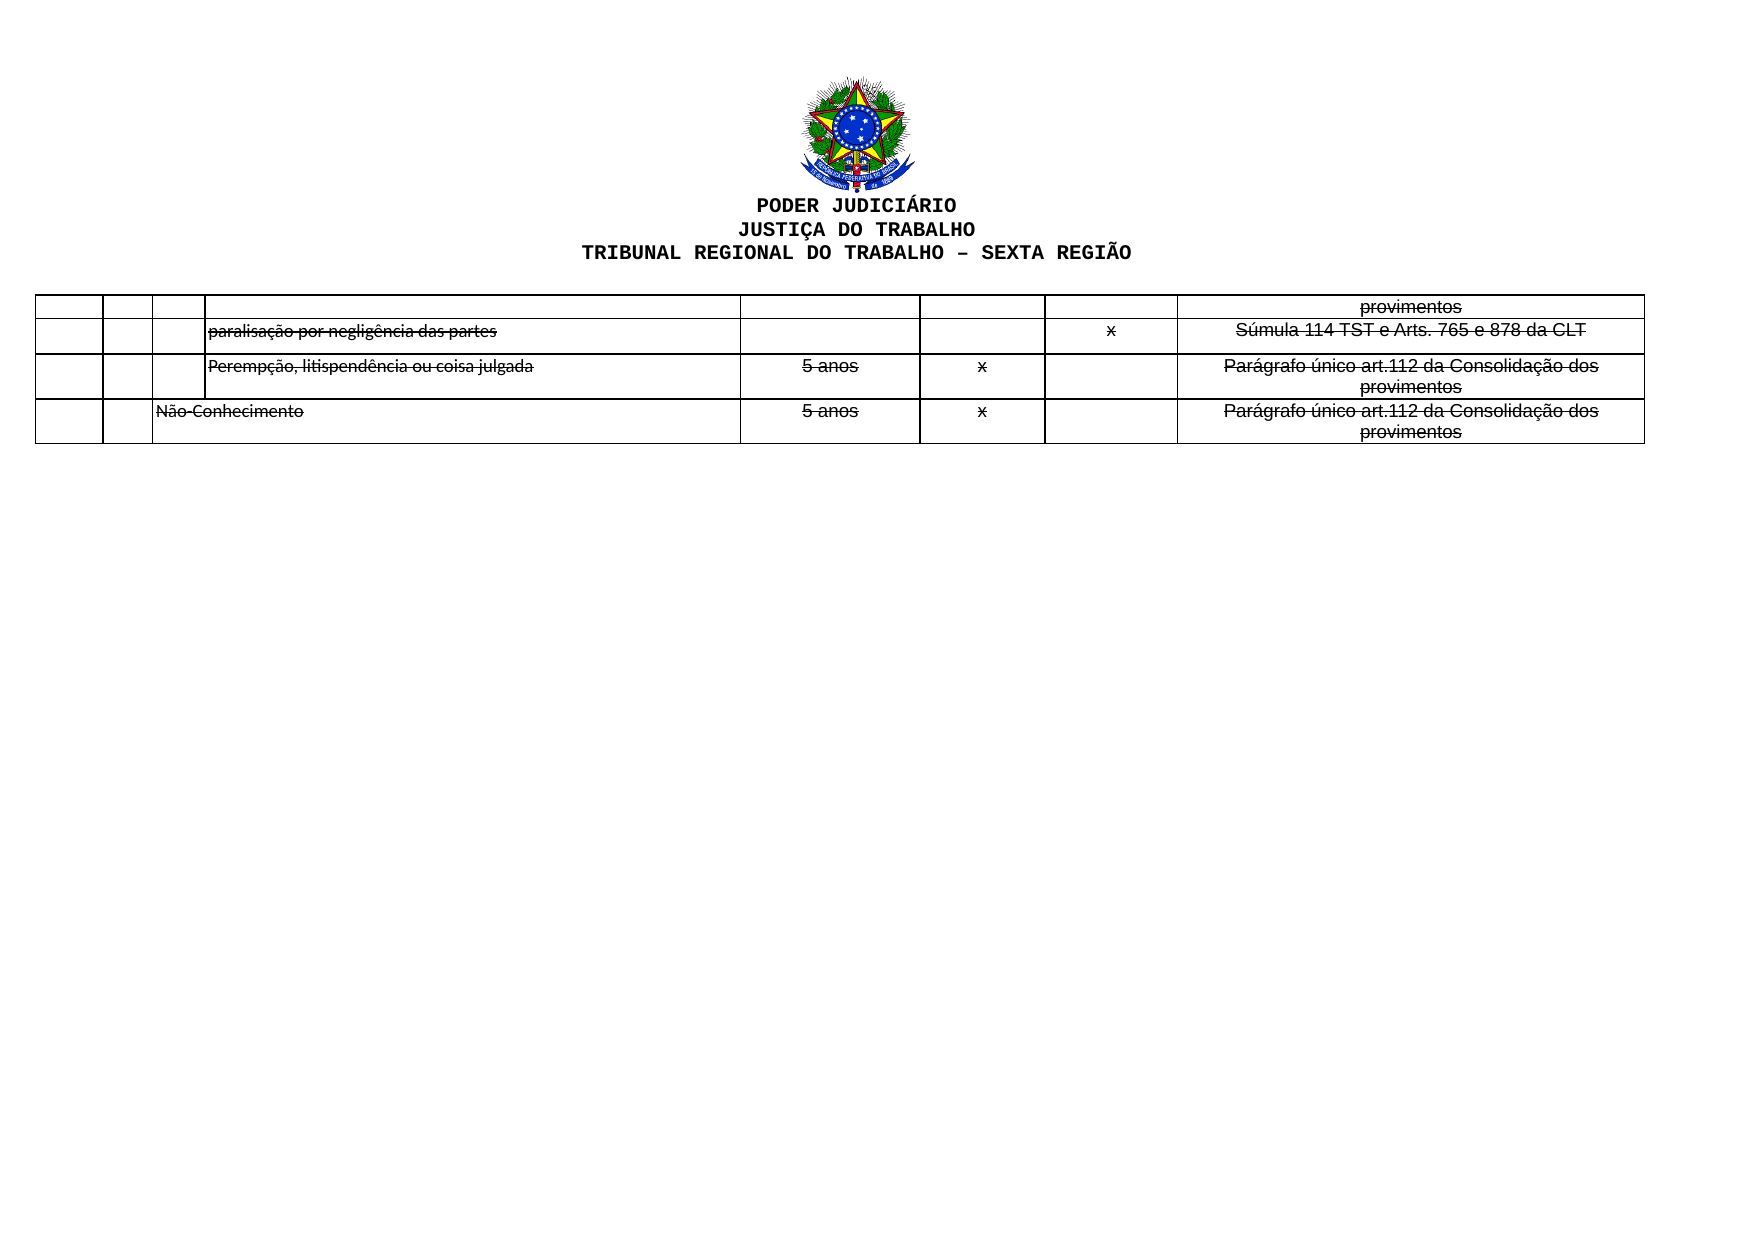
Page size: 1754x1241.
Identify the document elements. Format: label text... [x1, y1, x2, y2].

table_cell [741, 296, 919, 317]
table_cell [921, 296, 1044, 317]
table_cell [206, 296, 740, 317]
table_cell Perempção, litispendência ou coisa julgada [206, 355, 740, 398]
table_cell Não-Conhecimento [153, 400, 740, 442]
table_cell 5 anos [741, 400, 919, 442]
table_cell paralisação por negligência das partes [206, 319, 740, 353]
table_cell [36, 355, 102, 398]
table_cell 5 anos [741, 355, 919, 398]
picture [794, 73, 918, 195]
table_cell [153, 296, 204, 317]
table_cell x [1046, 319, 1177, 353]
table_cell [104, 400, 152, 442]
table_cell [36, 319, 102, 353]
table_cell [36, 296, 102, 317]
table_cell Súmula 114 TST e Arts. 765 e 878 da CLT [1178, 319, 1644, 353]
table_cell x [921, 355, 1044, 398]
table_cell [153, 355, 204, 398]
table_cell x [921, 400, 1044, 442]
table_cell [1046, 355, 1177, 398]
table_cell [741, 319, 919, 353]
table_cell [1046, 296, 1177, 317]
table_cell provimentos [1178, 296, 1644, 317]
table_cell [104, 319, 152, 353]
table_cell Parágrafo único art.112 da Consolidação dos provimentos [1178, 355, 1644, 398]
table_cell Parágrafo único art.112 da Consolidação dos provimentos [1178, 400, 1644, 442]
table_cell [153, 319, 204, 353]
table_cell [104, 296, 152, 317]
table_cell [921, 319, 1044, 353]
table_cell [36, 400, 102, 442]
table_cell [104, 355, 152, 398]
table_cell [1046, 400, 1177, 442]
